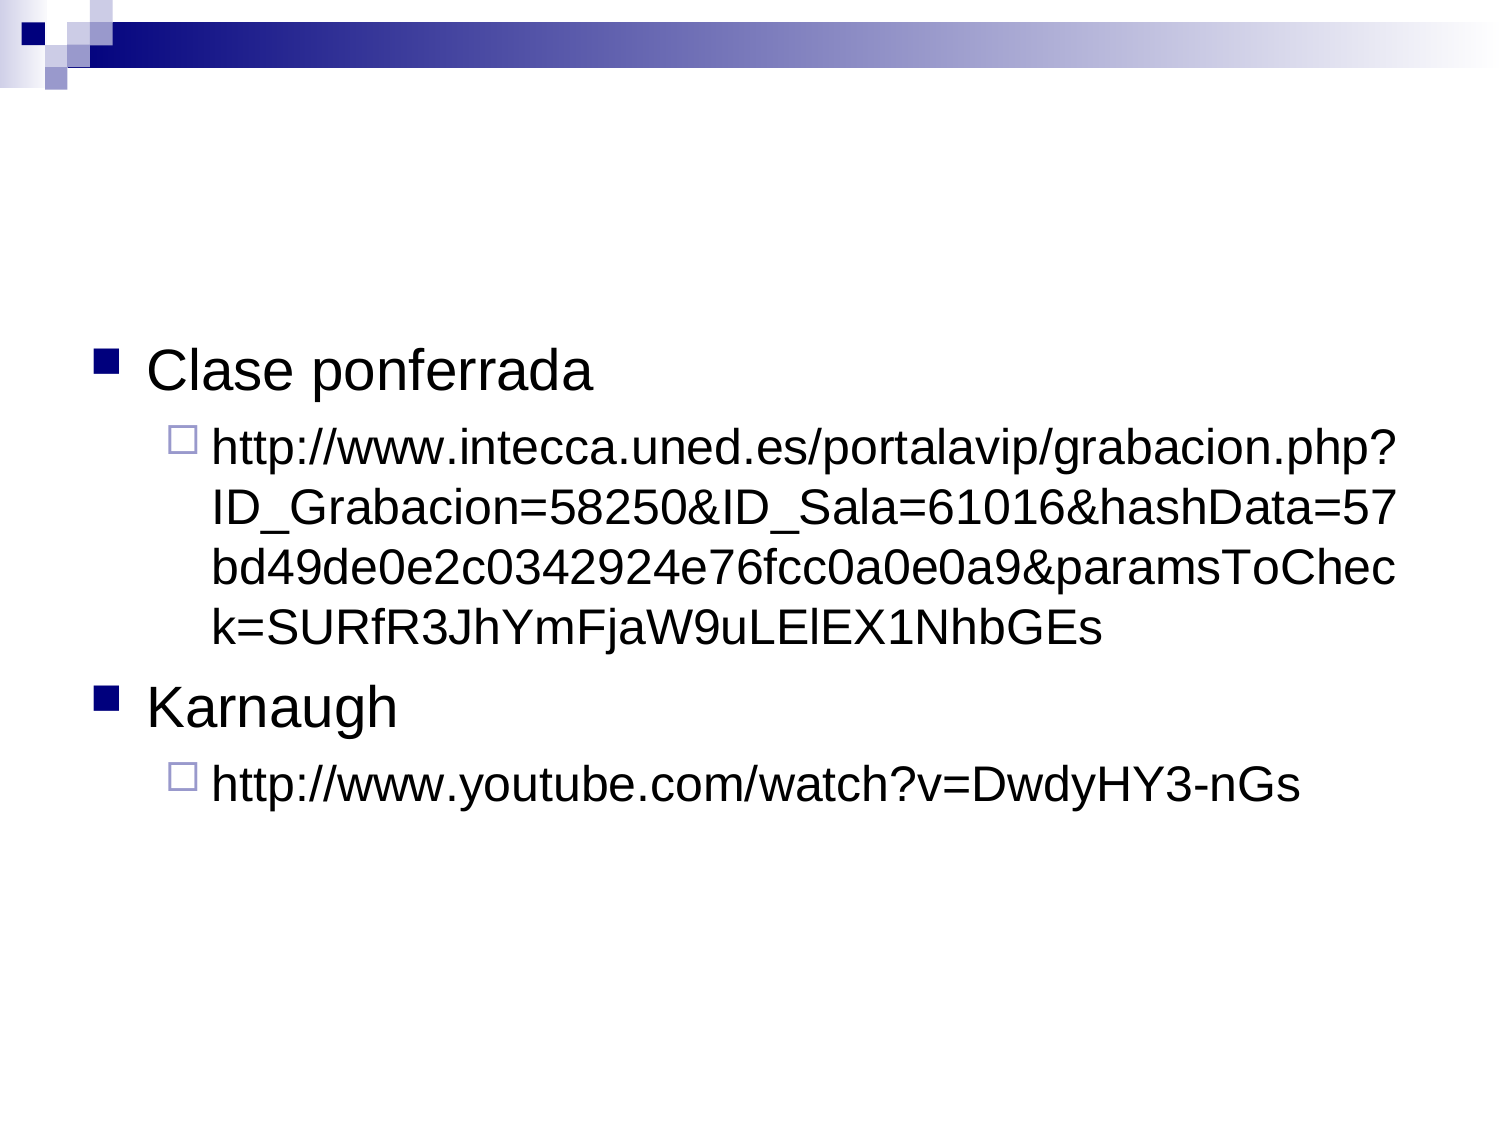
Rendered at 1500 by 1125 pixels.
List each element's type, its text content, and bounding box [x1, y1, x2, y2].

list Clase ponferrada http://www.intecca.uned.es/portalavip/grabacion.php?ID_Grabacion=58250&ID_Sala=61016&hashData=57bd49de0e2c0342924e76fcc0a0e0a9&paramsToCheck=SURfR3JhYmFjaW9uLElEX1NhbGEs Karnaugh http://www.youtube.com/watch?v=DwdyHY3-nGs [75, 324, 1426, 941]
